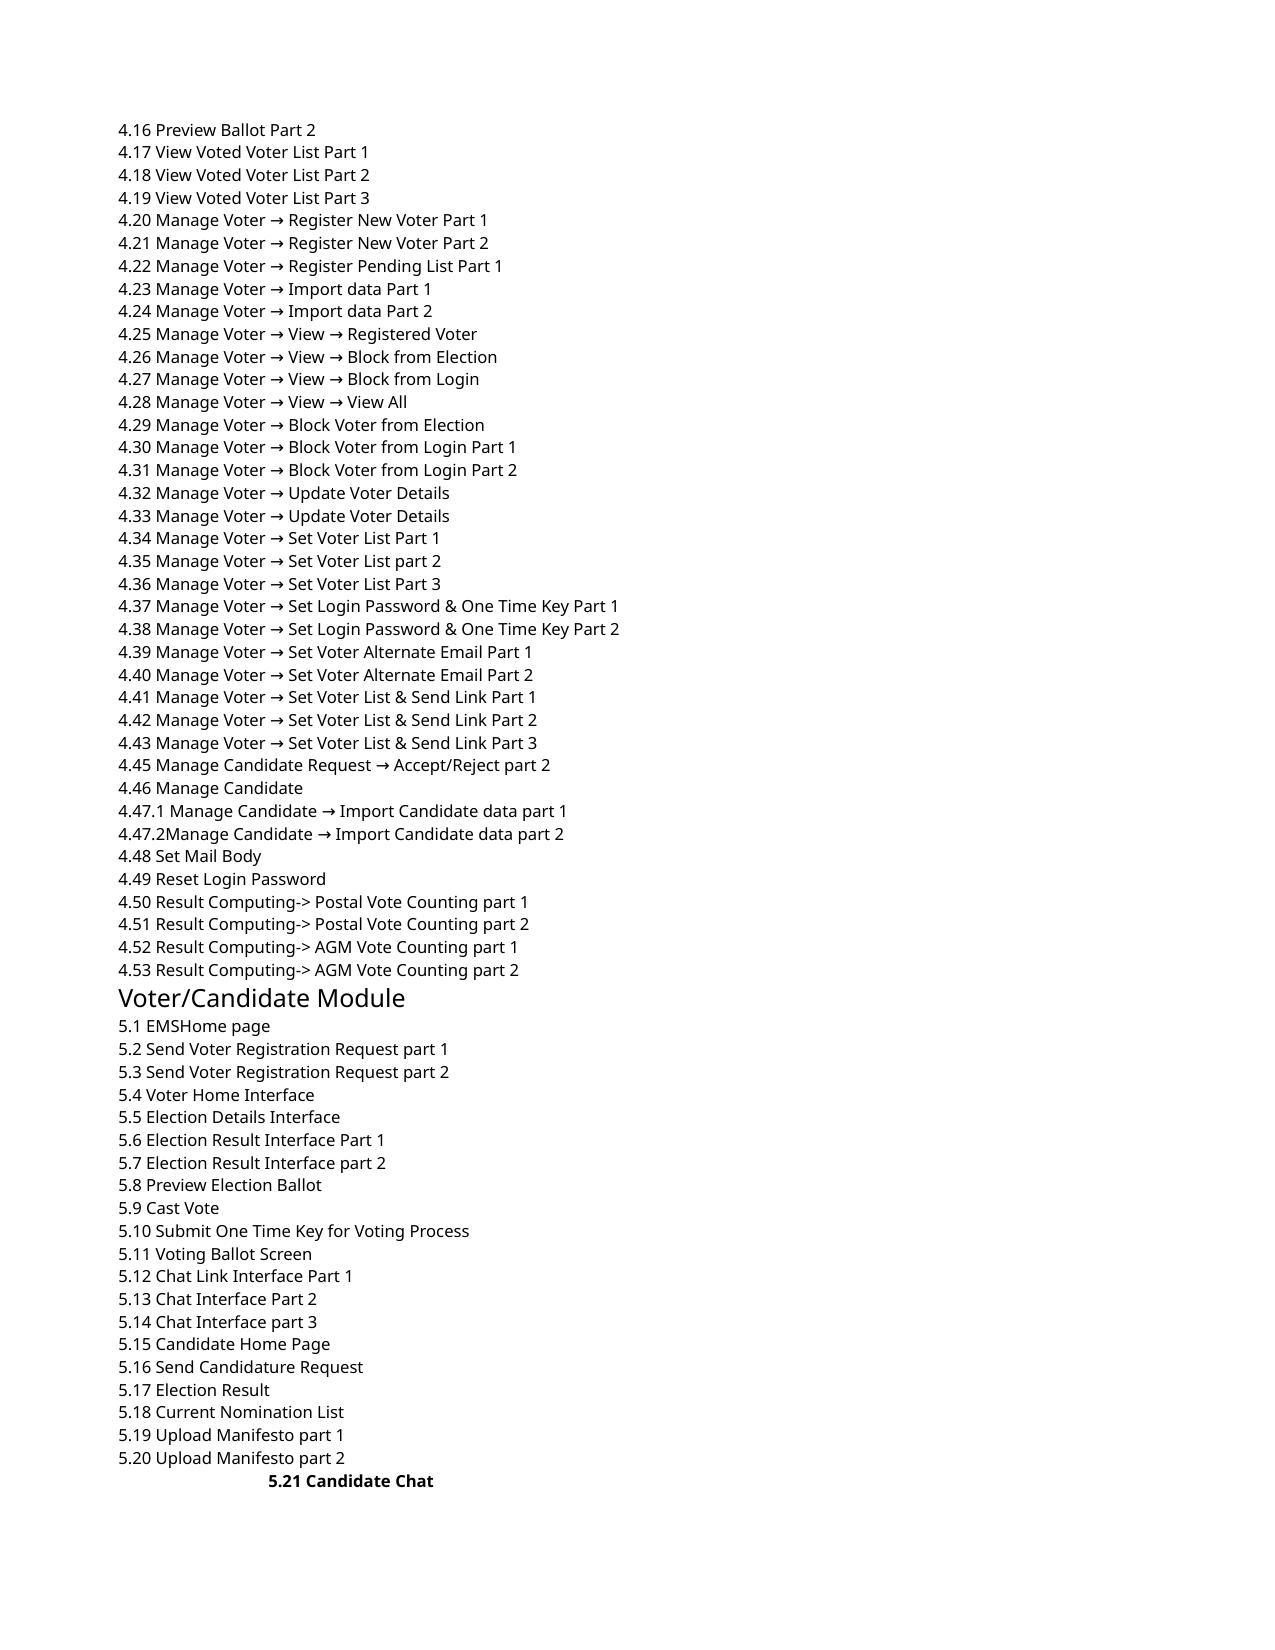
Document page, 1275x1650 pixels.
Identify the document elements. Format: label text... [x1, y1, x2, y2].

text 4.34 Manage Voter → Set Voter List Part 1 [118, 527, 1157, 549]
text 4.29 Manage Voter → Block Voter from Election [118, 413, 1157, 436]
text 4.25 Manage Voter → View → Registered Voter [118, 322, 1157, 345]
text 5.13 Chat Interface Part 2 [118, 1288, 1157, 1310]
text 4.20 Manage Voter → Register New Voter Part 1 [118, 209, 1157, 232]
text 5.12 Chat Link Interface Part 1 [118, 1265, 1157, 1288]
text 5.18 Current Nomination List [118, 1401, 1157, 1424]
text 4.49 Reset Login Password [118, 867, 1157, 890]
text Voter/Candidate Module [118, 981, 1157, 1015]
text 5.15 Candidate Home Page [118, 1333, 1157, 1356]
text 4.16 Preview Ballot Part 2 [118, 118, 1157, 141]
text 4.48 Set Mail Body [118, 845, 1157, 867]
text 5.10 Submit One Time Key for Voting Process [118, 1219, 1157, 1242]
text 4.32 Manage Voter → Update Voter Details [118, 481, 1157, 504]
text 4.21 Manage Voter → Register New Voter Part 2 [118, 232, 1157, 254]
text 4.41 Manage Voter → Set Voter List & Send Link Part 1 [118, 686, 1157, 708]
text 5.1 EMSHome page [118, 1015, 1157, 1038]
text 4.22 Manage Voter → Register Pending List Part 1 [118, 254, 1157, 277]
text 4.36 Manage Voter → Set Voter List Part 3 [118, 572, 1157, 595]
text 4.27 Manage Voter → View → Block from Login [118, 368, 1157, 391]
text 4.28 Manage Voter → View → View All [118, 391, 1157, 413]
text 5.6 Election Result Interface Part 1 [118, 1129, 1157, 1151]
text 4.43 Manage Voter → Set Voter List & Send Link Part 3 [118, 731, 1157, 754]
text 4.40 Manage Voter → Set Voter Alternate Email Part 2 [118, 663, 1157, 686]
text 4.46 Manage Candidate [118, 777, 1157, 799]
text 4.52 Result Computing-> AGM Vote Counting part 1 [118, 936, 1157, 958]
text 5.16 Send Candidature Request [118, 1356, 1157, 1378]
text 5.20 Upload Manifesto part 2 [118, 1447, 1157, 1469]
text 5.11 Voting Ballot Screen [118, 1242, 1157, 1265]
text 4.39 Manage Voter → Set Voter Alternate Email Part 1 [118, 640, 1157, 663]
text 4.42 Manage Voter → Set Voter List & Send Link Part 2 [118, 708, 1157, 731]
text 5.8 Preview Election Ballot [118, 1174, 1157, 1197]
text 4.35 Manage Voter → Set Voter List part 2 [118, 549, 1157, 572]
text 4.50 Result Computing-> Postal Vote Counting part 1 [118, 890, 1157, 913]
text 5.4 Voter Home Interface [118, 1083, 1157, 1106]
text 4.17 View Voted Voter List Part 1 [118, 141, 1157, 163]
text 4.53 Result Computing-> AGM Vote Counting part 2 [118, 958, 1157, 981]
text 4.24 Manage Voter → Import data Part 2 [118, 300, 1157, 322]
text 4.47.1 Manage Candidate → Import Candidate data part 1 [118, 799, 1157, 822]
text 5.7 Election Result Interface part 2 [118, 1151, 1157, 1174]
text 5.21 Candidate Chat [193, 1469, 1157, 1492]
text 4.23 Manage Voter → Import data Part 1 [118, 277, 1157, 300]
text 5.17 Election Result [118, 1378, 1157, 1401]
text 5.5 Election Details Interface [118, 1106, 1157, 1129]
text 4.38 Manage Voter → Set Login Password & One Time Key Part 2 [118, 618, 1157, 640]
text 5.19 Upload Manifesto part 1 [118, 1424, 1157, 1447]
text 4.51 Result Computing-> Postal Vote Counting part 2 [118, 913, 1157, 936]
text 4.18 View Voted Voter List Part 2 [118, 163, 1157, 186]
text 5.14 Chat Interface part 3 [118, 1310, 1157, 1333]
text 4.47.2Manage Candidate → Import Candidate data part 2 [118, 822, 1157, 845]
text 5.2 Send Voter Registration Request part 1 [118, 1038, 1157, 1061]
text 4.26 Manage Voter → View → Block from Election [118, 345, 1157, 368]
text 4.31 Manage Voter → Block Voter from Login Part 2 [118, 459, 1157, 481]
text 4.45 Manage Candidate Request → Accept/Reject part 2 [118, 754, 1157, 777]
text 5.3 Send Voter Registration Request part 2 [118, 1061, 1157, 1083]
text 4.19 View Voted Voter List Part 3 [118, 186, 1157, 209]
text 5.9 Cast Vote [118, 1197, 1157, 1219]
text 4.30 Manage Voter → Block Voter from Login Part 1 [118, 436, 1157, 459]
text 4.37 Manage Voter → Set Login Password & One Time Key Part 1 [118, 595, 1157, 618]
text 4.33 Manage Voter → Update Voter Details [118, 504, 1157, 527]
